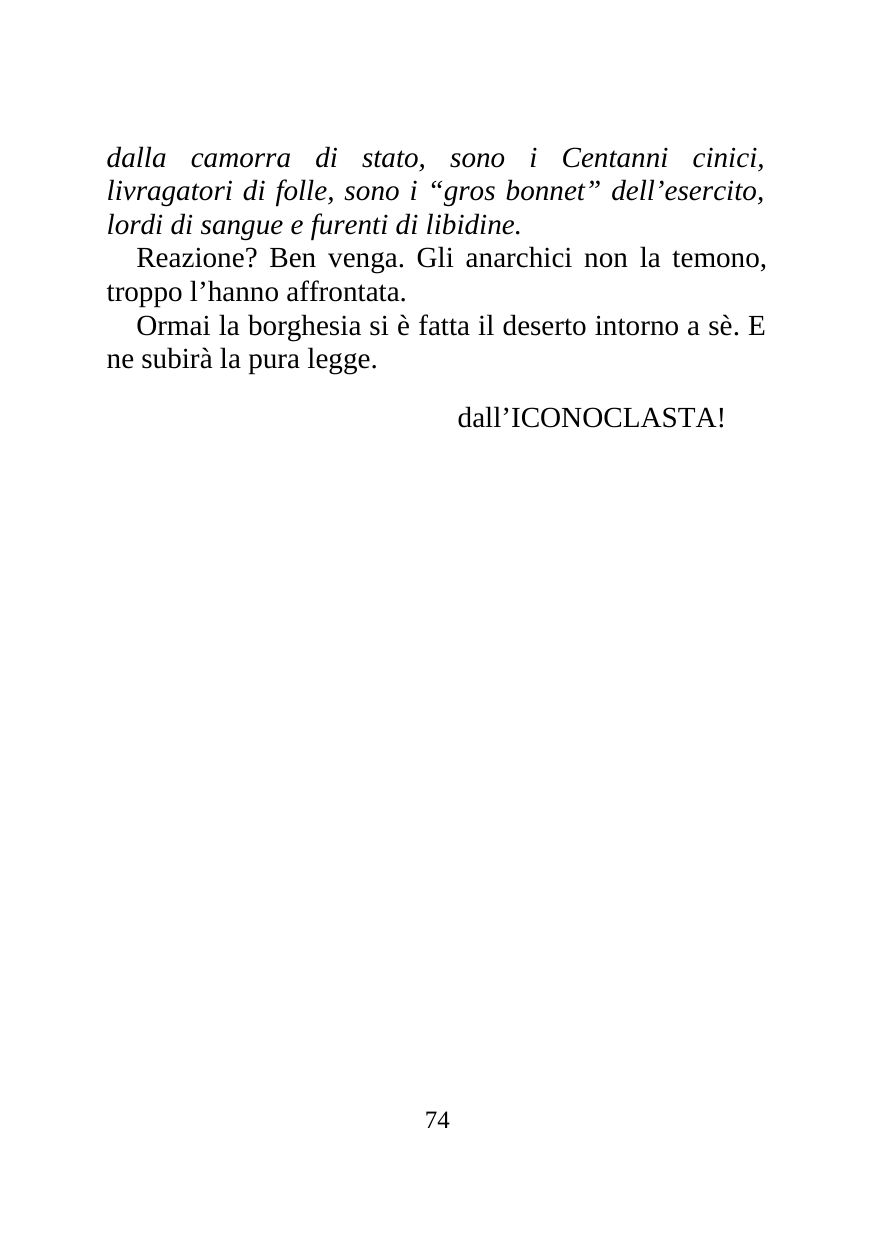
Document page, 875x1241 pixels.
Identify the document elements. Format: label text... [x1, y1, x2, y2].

text Ormai la borghesia si è fatta il deserto intorno a sè. E ne subirà la pura legge. [106, 308, 768, 375]
text dalla camorra di stato, sono i Centanni cinici, livragatori di folle, sono i “gros bonnet” dell’esercito, lordi di sangue e furenti di libidine. [106, 140, 768, 241]
text dall’ICONOCLASTA! [106, 400, 726, 433]
text Reazione? Ben venga. Gli anarchici non la temono, troppo l’hanno affrontata. [106, 241, 768, 308]
